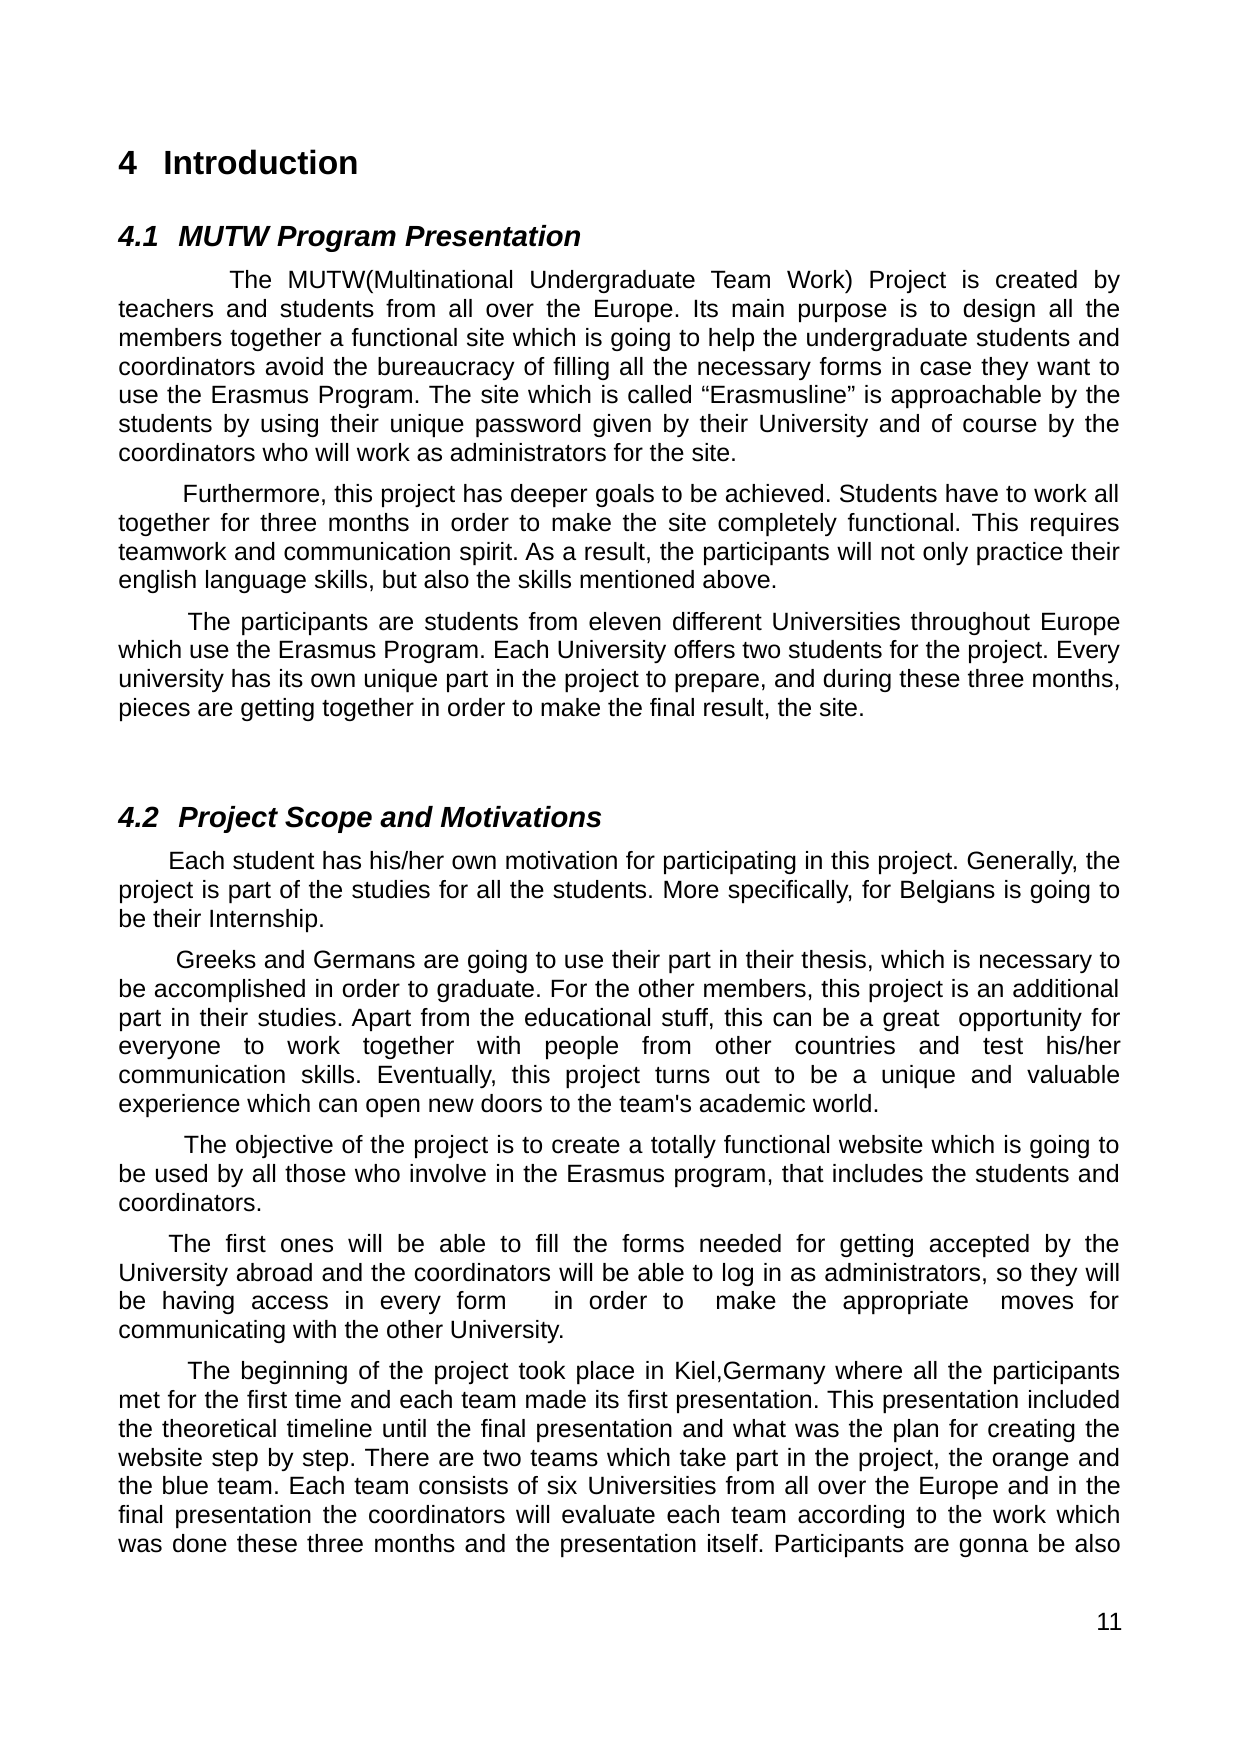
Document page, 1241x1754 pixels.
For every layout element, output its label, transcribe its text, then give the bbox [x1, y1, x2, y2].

text Furthermore, this project has deeper goals to be achieved. Students have to work all together for three months in order to make the site completely functional. This requires teamwork and communication spirit. As a result, the participants will not only practice their english language skills, but also the skills mentioned above. [118, 479, 1122, 594]
text The objective of the project is to create a totally functional website which is going to be used by all those who involve in the Erasmus program, that includes the students and coordinators. [118, 1130, 1122, 1216]
text The participants are students from eleven different Universities throughout Europe which use the Erasmus Program. Each University offers two students for the project. Every university has its own unique part in the project to prepare, and during these three months, pieces are getting together in order to make the final result, the site. [118, 607, 1122, 722]
text Greeks and Germans are going to use their part in their thesis, which is necessary to be accomplished in order to graduate. For the other members, this project is an additional part in their studies. Apart from the educational stuff, this can be a great opportunity for everyone to work together with people from other countries and test his/her communication skills. Eventually, this project turns out to be a unique and valuable experience which can open new doors to the team's academic world. [118, 945, 1122, 1118]
text The first ones will be able to fill the forms needed for getting accepted by the University abroad and the coordinators will be able to log in as administrators, so they will be having access in every form in order to make the appropriate moves for communicating with the other University. [118, 1229, 1122, 1344]
text The MUTW(Multinational Undergraduate Team Work) Project is created by teachers and students from all over the Europe. Its main purpose is to design all the members together a functional site which is going to help the undergraduate students and coordinators avoid the bureaucracy of filling all the necessary forms in case they want to use the Erasmus Program. The site which is called “Erasmusline” is approachable by the students by using their unique password given by their University and of course by the coordinators who will work as administrators for the site. [118, 265, 1122, 467]
subtitle Introduction [118, 143, 1122, 182]
text Each student has his/her own motivation for participating in this project. Generally, the project is part of the studies for all the students. More specifically, for Belgians is going to be their Internship. [118, 846, 1122, 933]
subtitle Project Scope and Motivations [118, 800, 1122, 834]
subtitle MUTW Program Presentation [118, 219, 1122, 253]
text The beginning of the project took place in Kiel,Germany where all the participants met for the first time and each team made its first presentation. This presentation included the theoretical timeline until the final presentation and what was the plan for creating the website step by step. There are two teams which take part in the project, the orange and the blue team. Each team consists of six Universities from all over the Europe and in the final presentation the coordinators will evaluate each team according to the work which was done these three months and the presentation itself. Participants are gonna be also [118, 1356, 1122, 1558]
